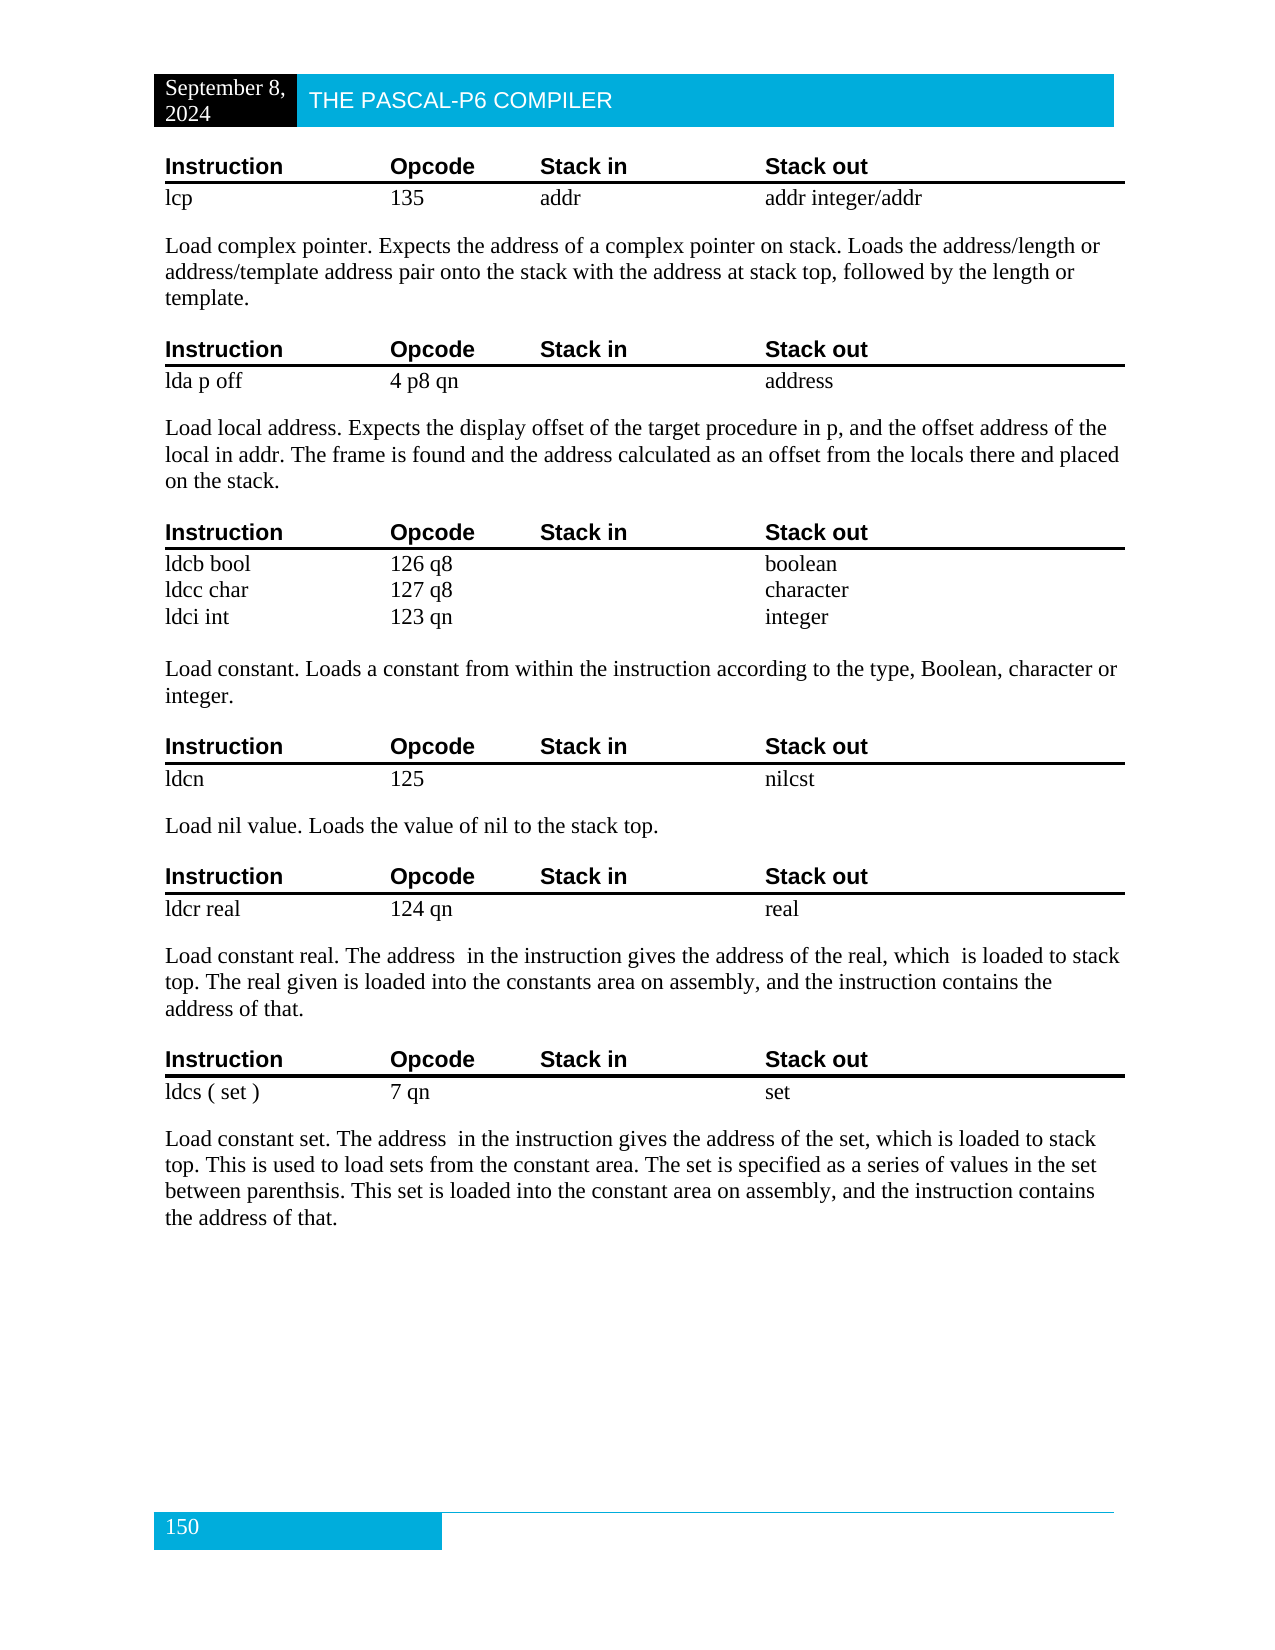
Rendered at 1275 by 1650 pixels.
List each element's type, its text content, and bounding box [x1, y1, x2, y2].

text Load constant set. The address in the instruction gives the address of the set, which is loaded to stack top. This is used to load sets from the constant area. The set is specified as a series of values in the set between parenthsis. This set is loaded into the constant area on assembly, and the instruction contains the address of that. [165, 1125, 1125, 1230]
text Instruction Opcode Stack in Stack out [165, 863, 1125, 892]
text Instruction Opcode Stack in Stack out [165, 1046, 1125, 1074]
text Instruction Opcode Stack in Stack out [165, 733, 1125, 762]
text Load nil value. Loads the value of nil to the stack top. [165, 812, 1125, 838]
text Instruction Opcode Stack in Stack out [165, 153, 1125, 181]
text ldcn 125 nilcst [165, 765, 1125, 791]
text ldcr real 124 qn real [165, 895, 1125, 921]
text ldcb bool 126 q8 boolean [165, 550, 1125, 576]
text Load constant. Loads a constant from within the instruction according to the type, Boolean, character or integer. [165, 656, 1125, 708]
text Load complex pointer. Expects the address of a complex pointer on stack. Loads the address/length or address/template address pair onto the stack with the address at stack top, followed by the length or template. [165, 232, 1125, 311]
text ldcs ( set ) 7 qn set [165, 1078, 1125, 1104]
text ldci int 123 qn integer [165, 603, 1125, 629]
text Load local address. Expects the display offset of the target procedure in p, and the offset address of the local in addr. The frame is found and the address calculated as an offset from the locals there and placed on the stack. [165, 414, 1125, 493]
text Load constant real. The address in the instruction gives the address of the real, which is loaded to stack top. The real given is loaded into the constants area on assembly, and the instruction contains the address of that. [165, 942, 1125, 1021]
text Instruction Opcode Stack in Stack out [165, 518, 1125, 547]
text ldcc char 127 q8 character [165, 576, 1125, 603]
text lda p off 4 p8 qn address [165, 367, 1125, 394]
text lcp 135 addr addr integer/addr [165, 184, 1125, 211]
text Instruction Opcode Stack in Stack out [165, 336, 1125, 364]
